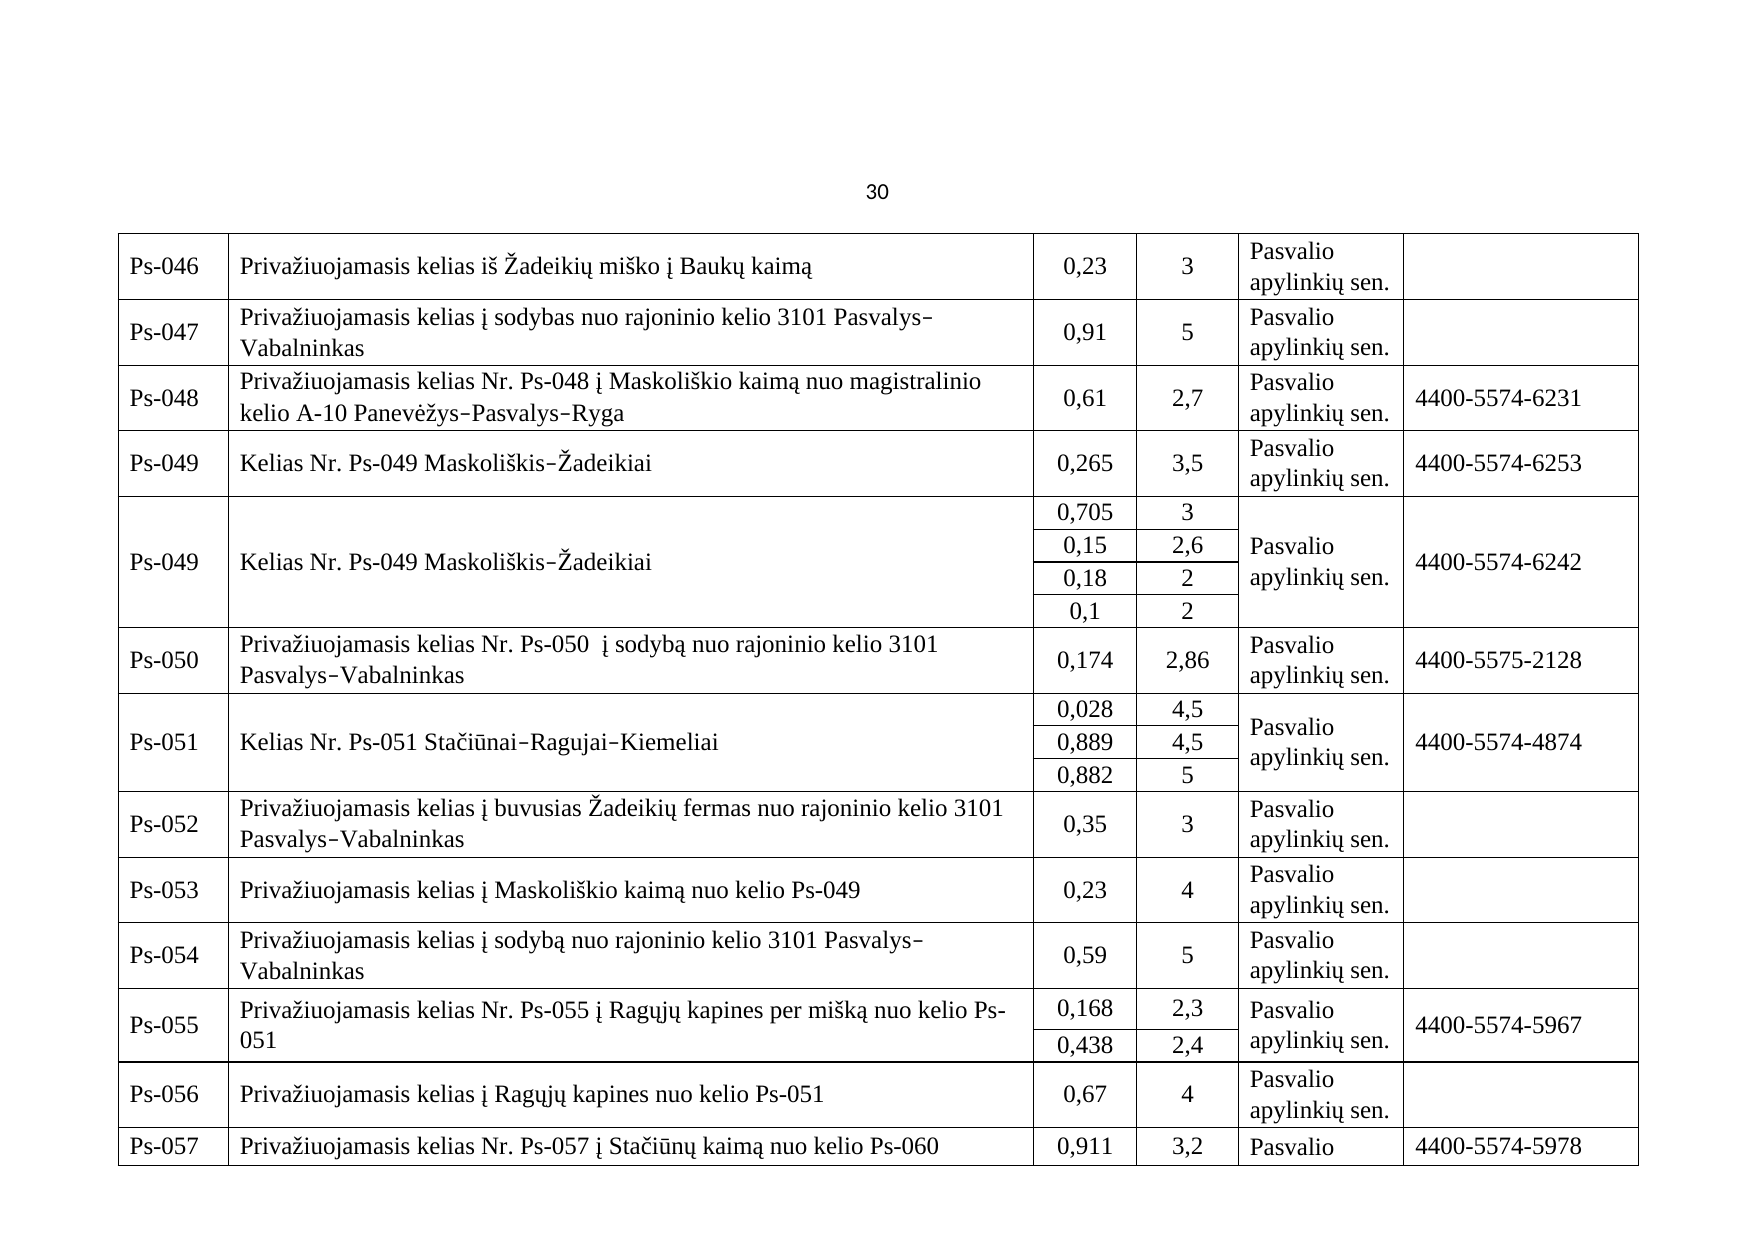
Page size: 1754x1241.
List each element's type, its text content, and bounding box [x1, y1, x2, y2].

table_cell 3,2 [1137, 1128, 1238, 1164]
table_cell Ps-053 [119, 858, 228, 922]
table_cell 2 [1137, 595, 1238, 627]
table_cell Pasvalio apylinkių sen. [1239, 431, 1403, 496]
table_cell Pasvalio apylinkių sen. [1239, 1063, 1403, 1127]
table_cell Pasvalio apylinkių sen. [1239, 989, 1403, 1061]
table_cell 0,438 [1034, 1030, 1136, 1061]
table_cell 0,265 [1034, 431, 1136, 496]
table_cell [1404, 792, 1638, 857]
table_cell 0,35 [1034, 792, 1136, 857]
table_cell 0,59 [1034, 923, 1136, 988]
table_cell 0,705 [1034, 497, 1136, 528]
table_cell Ps-049 [119, 497, 228, 627]
table_cell 5 [1137, 759, 1238, 791]
table_cell Privažiuojamasis kelias Nr. Ps-048 į Maskoliškio kaimą nuo magistralinio kelio A-10 Panevėžys–Pasvalys–Ryga [229, 366, 1033, 430]
table_cell 4400-5574-6242 [1404, 497, 1638, 627]
table_cell 4400-5574-5967 [1404, 989, 1638, 1061]
table_cell Pasvalio apylinkių sen. [1239, 300, 1403, 364]
table_cell Ps-057 [119, 1128, 228, 1164]
table_cell Kelias Nr. Ps-051 Stačiūnai–Ragujai–Kiemeliai [229, 694, 1033, 791]
table_cell 0,15 [1034, 530, 1136, 561]
table_cell Ps-046 [119, 234, 228, 299]
table_cell 0,028 [1034, 694, 1136, 725]
table_cell Pasvalio apylinkių sen. [1239, 858, 1403, 922]
table_cell 0,18 [1034, 563, 1136, 594]
table_cell 2,3 [1137, 989, 1238, 1028]
table_cell Pasvalio apylinkių sen. [1239, 694, 1403, 791]
table_cell [1404, 234, 1638, 299]
table_cell 4 [1137, 1063, 1238, 1127]
table_cell 0,91 [1034, 300, 1136, 364]
table_cell 0,889 [1034, 726, 1136, 758]
table_cell 5 [1137, 923, 1238, 988]
table_cell 4 [1137, 858, 1238, 922]
table_cell Privažiuojamasis kelias į buvusias Žadeikių fermas nuo rajoninio kelio 3101 Pasvalys–Vabalninkas [229, 792, 1033, 857]
table_cell 3 [1137, 792, 1238, 857]
table_cell 0,61 [1034, 366, 1136, 430]
table_cell Privažiuojamasis kelias Nr. Ps-050 į sodybą nuo rajoninio kelio 3101 Pasvalys–Vabalninkas [229, 628, 1033, 693]
table_cell [1404, 858, 1638, 922]
table_cell Ps-048 [119, 366, 228, 430]
table_cell Privažiuojamasis kelias Nr. Ps-055 į Ragųjų kapines per mišką nuo kelio Ps-051 [229, 989, 1033, 1061]
table_cell Ps-055 [119, 989, 228, 1061]
table_cell 4,5 [1137, 726, 1238, 758]
table_cell Pasvalio apylinkių sen. [1239, 792, 1403, 857]
table_cell Kelias Nr. Ps-049 Maskoliškis–Žadeikiai [229, 431, 1033, 496]
table_cell Privažiuojamasis kelias į Maskoliškio kaimą nuo kelio Ps-049 [229, 858, 1033, 922]
table_cell Pasvalio apylinkių sen. [1239, 366, 1403, 430]
table_cell Privažiuojamasis kelias į Ragųjų kapines nuo kelio Ps-051 [229, 1063, 1033, 1127]
table_cell Ps-050 [119, 628, 228, 693]
table_cell 0,23 [1034, 858, 1136, 922]
table_cell [1404, 923, 1638, 988]
table_cell 0,882 [1034, 759, 1136, 791]
table_cell Pasvalio apylinkių sen. [1239, 923, 1403, 988]
table_cell 5 [1137, 300, 1238, 364]
table_cell Pasvalio apylinkių sen. [1239, 234, 1403, 299]
table_cell Ps-051 [119, 694, 228, 791]
table_cell Ps-047 [119, 300, 228, 364]
table_cell 4400-5574-6253 [1404, 431, 1638, 496]
table_cell Pasvalio apylinkių sen. [1239, 628, 1403, 693]
table_cell 0,1 [1034, 595, 1136, 627]
table_cell 4400-5574-6231 [1404, 366, 1638, 430]
table_cell 2 [1137, 563, 1238, 594]
table_cell 4400-5574-4874 [1404, 694, 1638, 791]
table_cell 3 [1137, 234, 1238, 299]
table_cell [1404, 1063, 1638, 1127]
table_cell Ps-054 [119, 923, 228, 988]
table_cell 0,67 [1034, 1063, 1136, 1127]
table_cell 0,23 [1034, 234, 1136, 299]
table_cell Privažiuojamasis kelias iš Žadeikių miško į Baukų kaimą [229, 234, 1033, 299]
table_cell 2,86 [1137, 628, 1238, 693]
table_cell 4400-5575-2128 [1404, 628, 1638, 693]
table_cell [1404, 300, 1638, 364]
table_cell 2,4 [1137, 1030, 1238, 1061]
table_cell 0,911 [1034, 1128, 1136, 1164]
table_cell 4400-5574-5978 [1404, 1128, 1638, 1164]
table_cell Privažiuojamasis kelias į sodybas nuo rajoninio kelio 3101 Pasvalys–Vabalninkas [229, 300, 1033, 364]
table_cell 4,5 [1137, 694, 1238, 725]
table_cell 0,168 [1034, 989, 1136, 1028]
table_cell Ps-049 [119, 431, 228, 496]
table_cell Kelias Nr. Ps-049 Maskoliškis–Žadeikiai [229, 497, 1033, 627]
table_cell Ps-056 [119, 1063, 228, 1127]
table_cell 2,6 [1137, 530, 1238, 561]
table_cell 0,174 [1034, 628, 1136, 693]
table_cell Pasvalio apylinkių sen. [1239, 497, 1403, 627]
table_cell Ps-052 [119, 792, 228, 857]
table_cell Privažiuojamasis kelias Nr. Ps-057 į Stačiūnų kaimą nuo kelio Ps-060 [229, 1128, 1033, 1164]
table_cell Privažiuojamasis kelias į sodybą nuo rajoninio kelio 3101 Pasvalys–Vabalninkas [229, 923, 1033, 988]
table_cell 2,7 [1137, 366, 1238, 430]
table_cell Pasvalio [1239, 1128, 1403, 1164]
table_cell 3,5 [1137, 431, 1238, 496]
table_cell 3 [1137, 497, 1238, 528]
